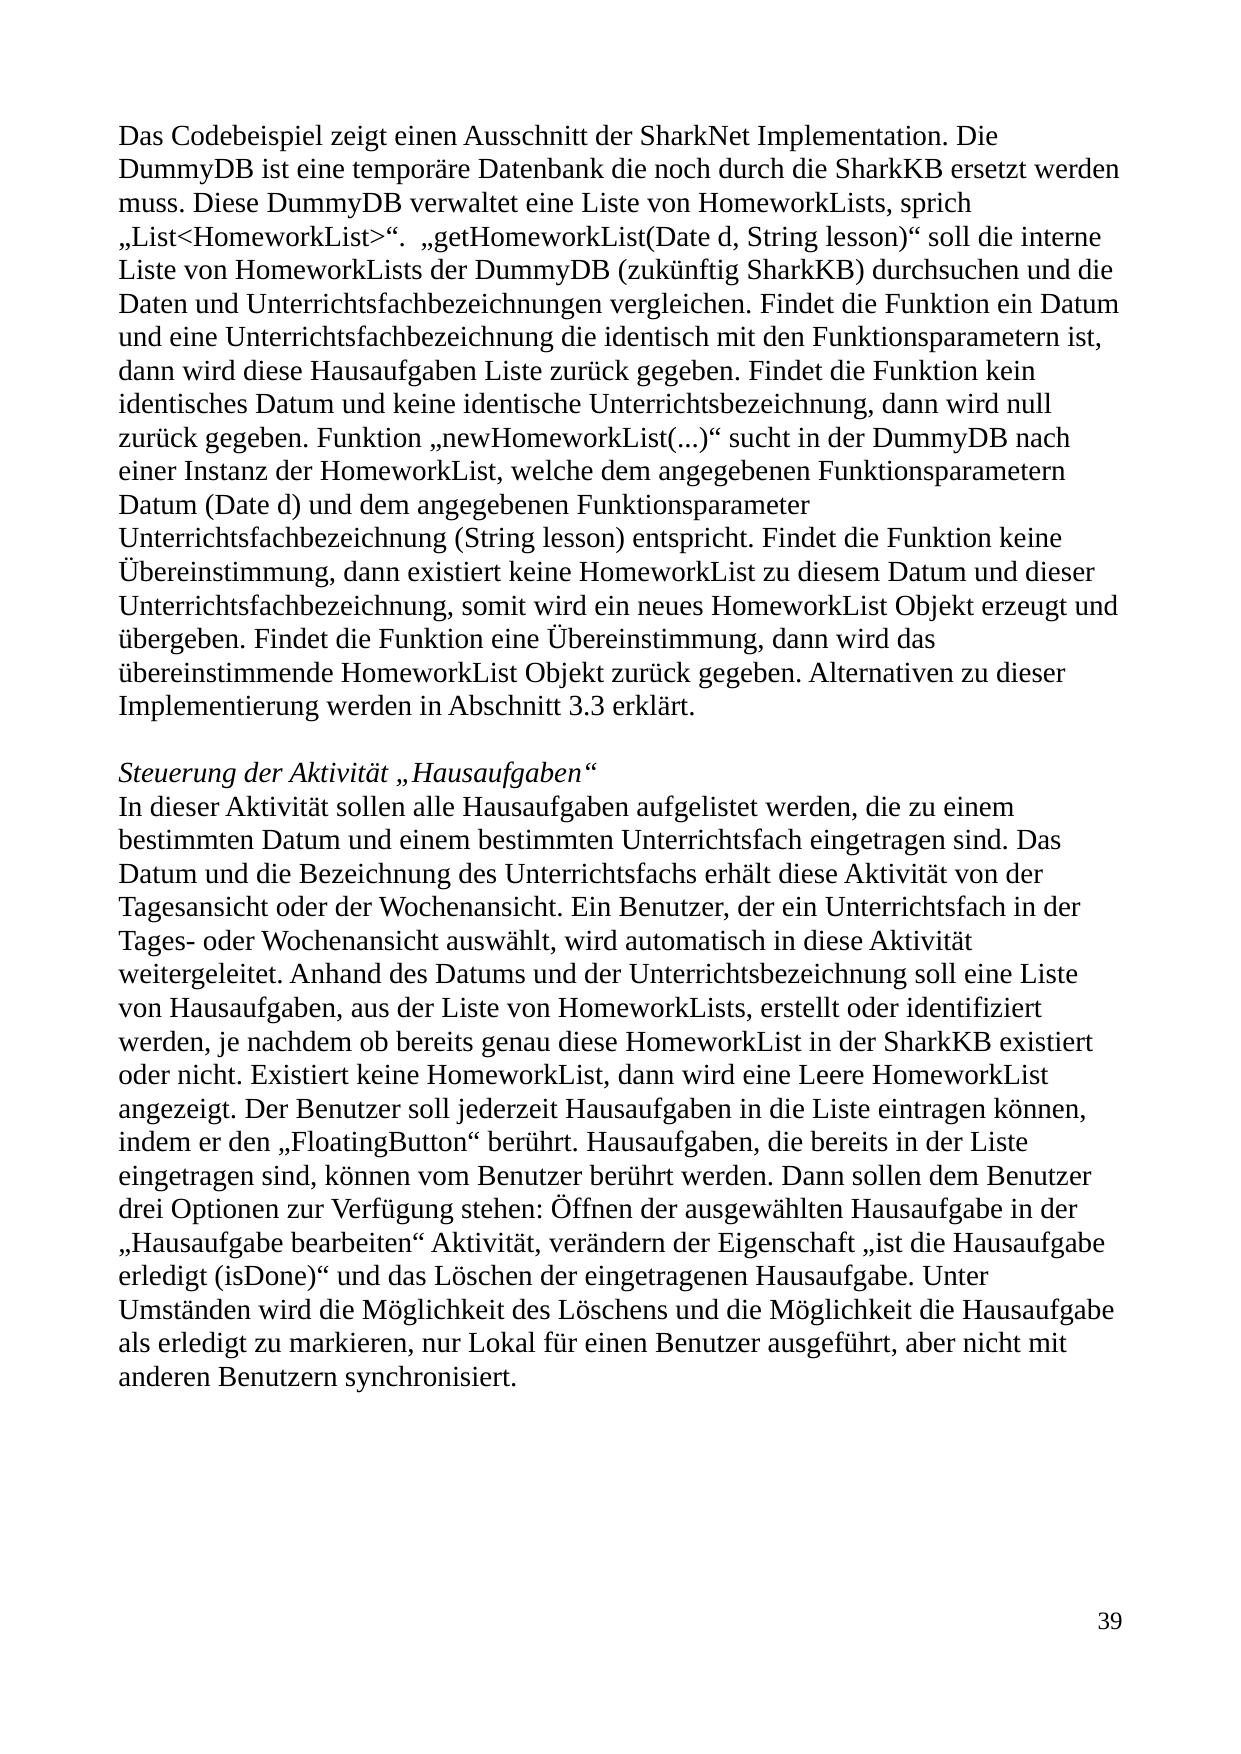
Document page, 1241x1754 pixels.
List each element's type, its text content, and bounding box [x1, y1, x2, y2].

subtitle Das Codebeispiel zeigt einen Ausschnitt der SharkNet Implementation. Die DummyDB ist eine temporäre Datenbank die noch durch die SharkKB ersetzt werden muss. Diese DummyDB verwaltet eine Liste von HomeworkLists, sprich „List<HomeworkList>“. „getHomeworkList(Date d, String lesson)“ soll die interne Liste von HomeworkLists der DummyDB (zukünftig SharkKB) durchsuchen und die Daten und Unterrichtsfachbezeichnungen vergleichen. Findet die Funktion ein Datum und eine Unterrichtsfachbezeichnung die identisch mit den Funktionsparametern ist, dann wird diese Hausaufgaben Liste zurück gegeben. Findet die Funktion kein identisches Datum und keine identische Unterrichtsbezeichnung, dann wird null zurück gegeben. Funktion „newHomeworkList(...)“ sucht in der DummyDB nach einer Instanz der HomeworkList, welche dem angegebenen Funktionsparametern Datum (Date d) und dem angegebenen Funktionsparameter Unterrichtsfachbezeichnung (String lesson) entspricht. Findet die Funktion keine Übereinstimmung, dann existiert keine HomeworkList zu diesem Datum und dieser Unterrichtsfachbezeichnung, somit wird ein neues HomeworkList Objekt erzeugt und übergeben. Findet die Funktion eine Übereinstimmung, dann wird das übereinstimmende HomeworkList Objekt zurück gegeben. Alternativen zu dieser Implementierung werden in Abschnitt 3.3 erklärt. [118, 118, 1122, 722]
subtitle In dieser Aktivität sollen alle Hausaufgaben aufgelistet werden, die zu einem bestimmten Datum und einem bestimmten Unterrichtsfach eingetragen sind. Das Datum und die Bezeichnung des Unterrichtsfachs erhält diese Aktivität von der Tagesansicht oder der Wochenansicht. Ein Benutzer, der ein Unterrichtsfach in der Tages- oder Wochenansicht auswählt, wird automatisch in diese Aktivität weitergeleitet. Anhand des Datums und der Unterrichtsbezeichnung soll eine Liste von Hausaufgaben, aus der Liste von HomeworkLists, erstellt oder identifiziert werden, je nachdem ob bereits genau diese HomeworkList in der SharkKB existiert oder nicht. Existiert keine HomeworkList, dann wird eine Leere HomeworkList angezeigt. Der Benutzer soll jederzeit Hausaufgaben in die Liste eintragen können, indem er den „FloatingButton“ berührt. Hausaufgaben, die bereits in der Liste eingetragen sind, können vom Benutzer berührt werden. Dann sollen dem Benutzer drei Optionen zur Verfügung stehen: Öffnen der ausgewählten Hausaufgabe in der „Hausaufgabe bearbeiten“ Aktivität, verändern der Eigenschaft „ist die Hausaufgabe erledigt (isDone)“ und das Löschen der eingetragenen Hausaufgabe. Unter Umständen wird die Möglichkeit des Löschens und die Möglichkeit die Hausaufgabe als erledigt zu markieren, nur Lokal für einen Benutzer ausgeführt, aber nicht mit anderen Benutzern synchronisiert. [118, 789, 1122, 1393]
subtitle Steuerung der Aktivität „Hausaufgaben“ [118, 755, 1122, 789]
